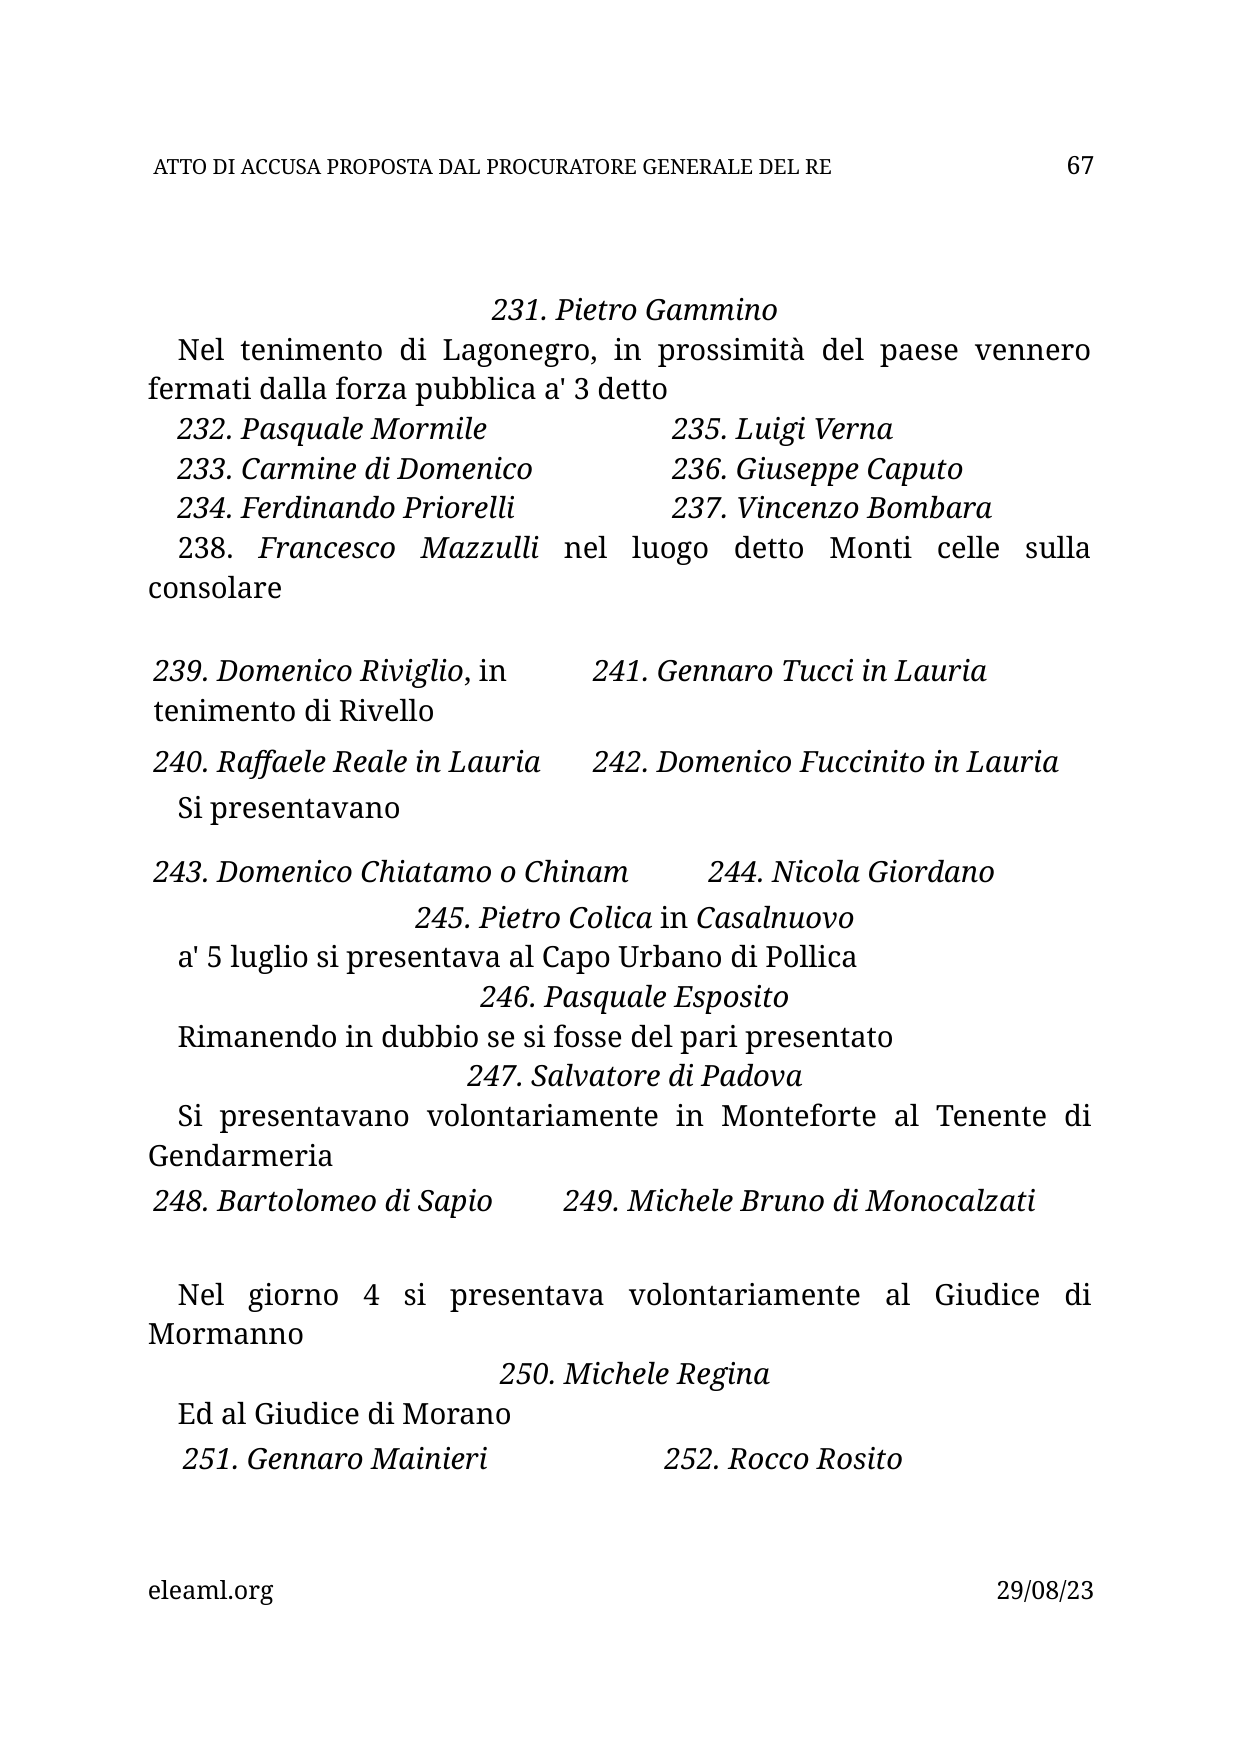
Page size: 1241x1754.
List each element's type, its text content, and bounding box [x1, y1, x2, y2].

text Ed al Giudice di Morano [148, 1393, 1093, 1433]
text 246. Pasquale Esposito [148, 976, 1093, 1016]
text Nel tenimento di Lagonegro, in prossimità del paese vennero fermati dalla forza pubblica a' 3 detto [148, 329, 1093, 408]
text Si presentavano [148, 787, 1093, 827]
text Si presentavano volontariamente in Monteforte al Tenente di Gendarmeria [148, 1095, 1093, 1175]
text 245. Pietro Colica in Casalnuovo [148, 897, 1093, 937]
table_cell 240. Raffaele Reale in Lauria [148, 736, 587, 787]
text 234. Ferdinando Priorelli 237. Vincenzo Bombara [148, 488, 1093, 527]
table_cell 242. Domenico Fuccinito in Lauria [587, 736, 1093, 787]
text 250. Michele Regina [148, 1353, 1093, 1393]
table_header 252. Rocco Rosito [629, 1433, 1093, 1484]
text Rimanendo in dubbio se si fosse del pari presentato [148, 1016, 1093, 1056]
text Nel giorno 4 si presentava volontariamente al Giudice di Mormanno [148, 1274, 1093, 1353]
text 238. Francesco Mazzulli nel luogo detto Monti celle sulla consolare [148, 527, 1093, 607]
text 247. Salvatore di Padova [148, 1056, 1093, 1095]
table_header 248. Bartolomeo di Sapio [148, 1175, 550, 1226]
table_header 249. Michele Bruno di Monocalzati [550, 1175, 1093, 1226]
table_header 244. Nicola Giordano [703, 846, 1093, 897]
table_header 239. Domenico Riviglio, in tenimento di Rivello [148, 645, 587, 736]
table_header 241. Gennaro Tucci in Lauria [587, 645, 1093, 736]
table_header 251. Gennaro Mainieri [148, 1433, 629, 1484]
table_header 243. Domenico Chiatamo o Chinam [148, 846, 702, 897]
text 232. Pasquale Mormile 235. Luigi Verna [148, 408, 1093, 448]
text a' 5 luglio si presentava al Capo Urbano di Pollica [148, 937, 1093, 976]
text 233. Carmine di Domenico 236. Giuseppe Caputo [148, 448, 1093, 488]
text 231. Pietro Gammino [148, 289, 1093, 329]
